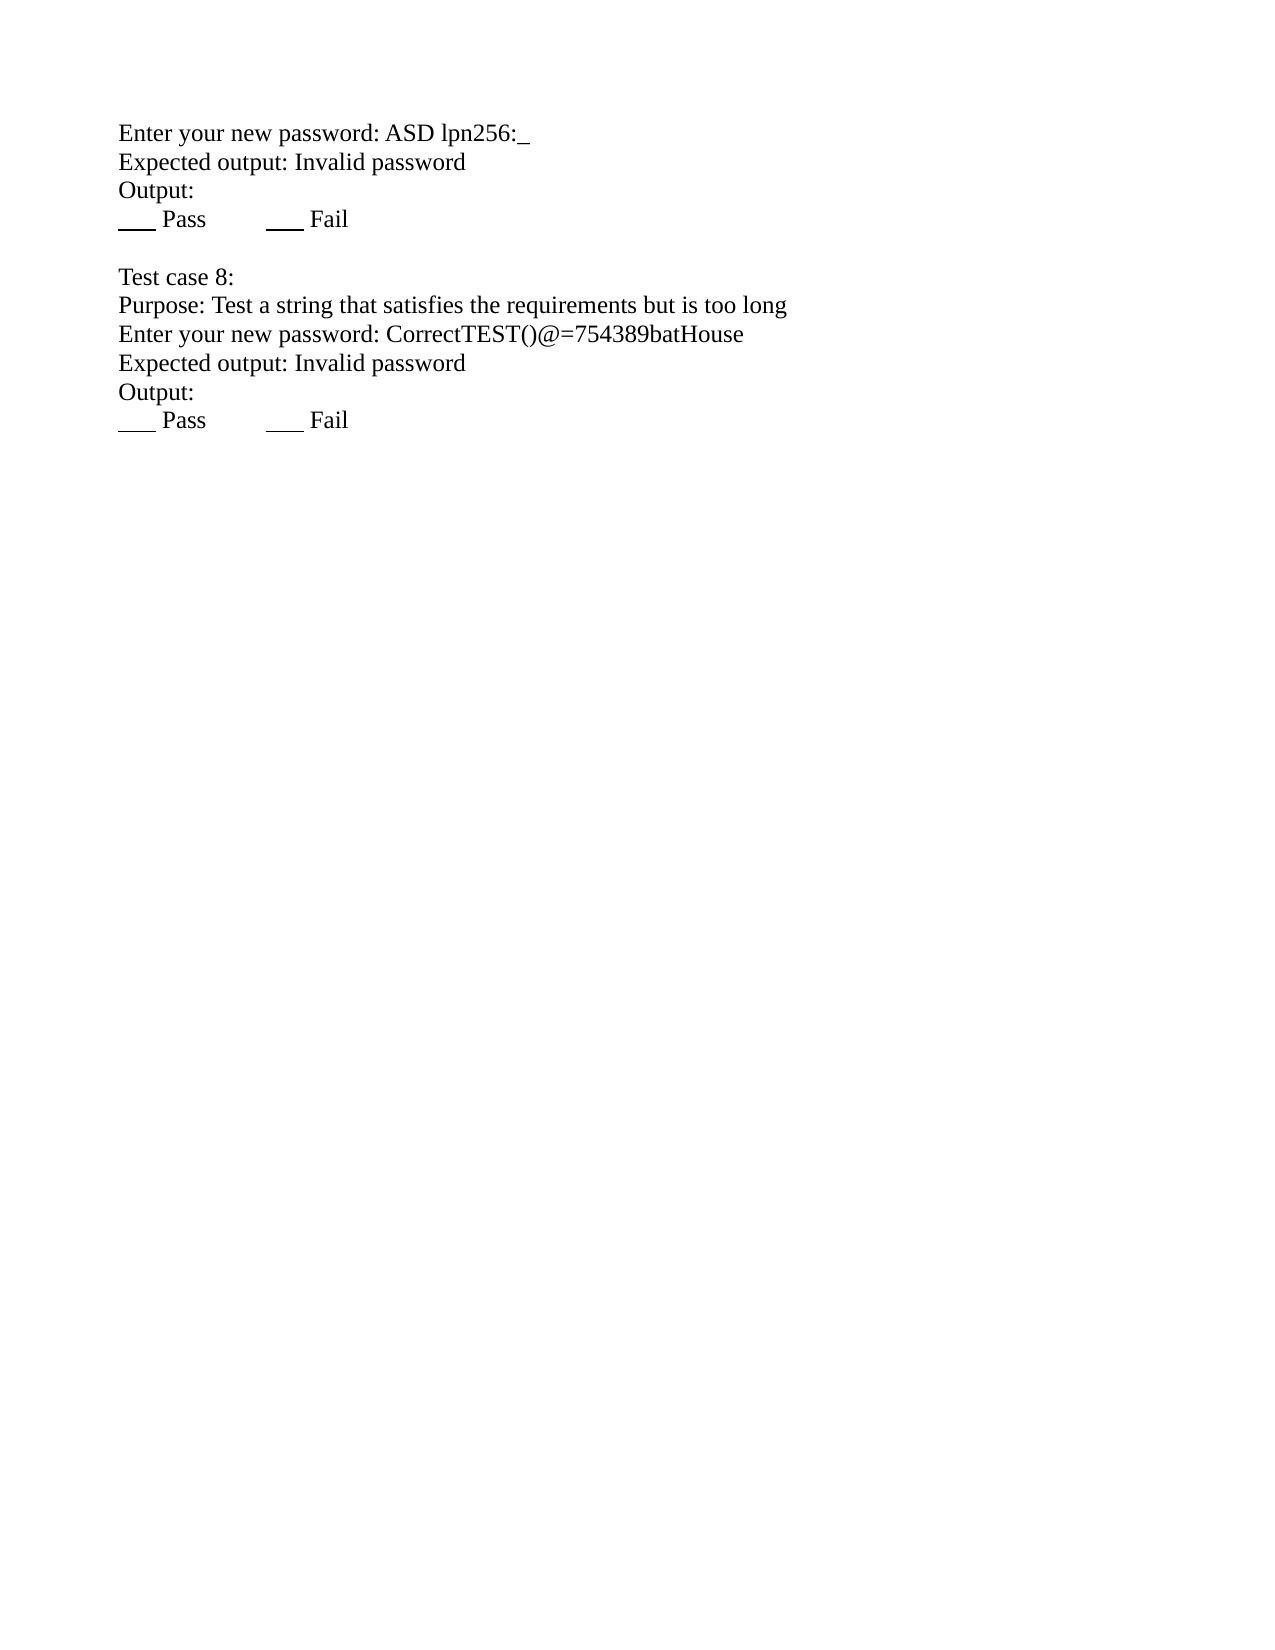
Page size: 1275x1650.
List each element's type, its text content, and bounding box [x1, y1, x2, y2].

text Expected output: Invalid password [118, 147, 1157, 176]
text Enter your new password: ASD lpn256:_ [118, 118, 1157, 147]
text Output: [118, 176, 1157, 204]
text Output: [118, 377, 1157, 406]
text Purpose: Test a string that satisfies the requirements but is too long [118, 291, 1157, 319]
text Test case 8: [118, 262, 1157, 291]
text Enter your new password: CorrectTEST()@=754389batHouse [118, 319, 1157, 348]
text Pass Fail [118, 204, 1157, 233]
text Pass Fail [118, 406, 1157, 434]
text Expected output: Invalid password [118, 348, 1157, 377]
